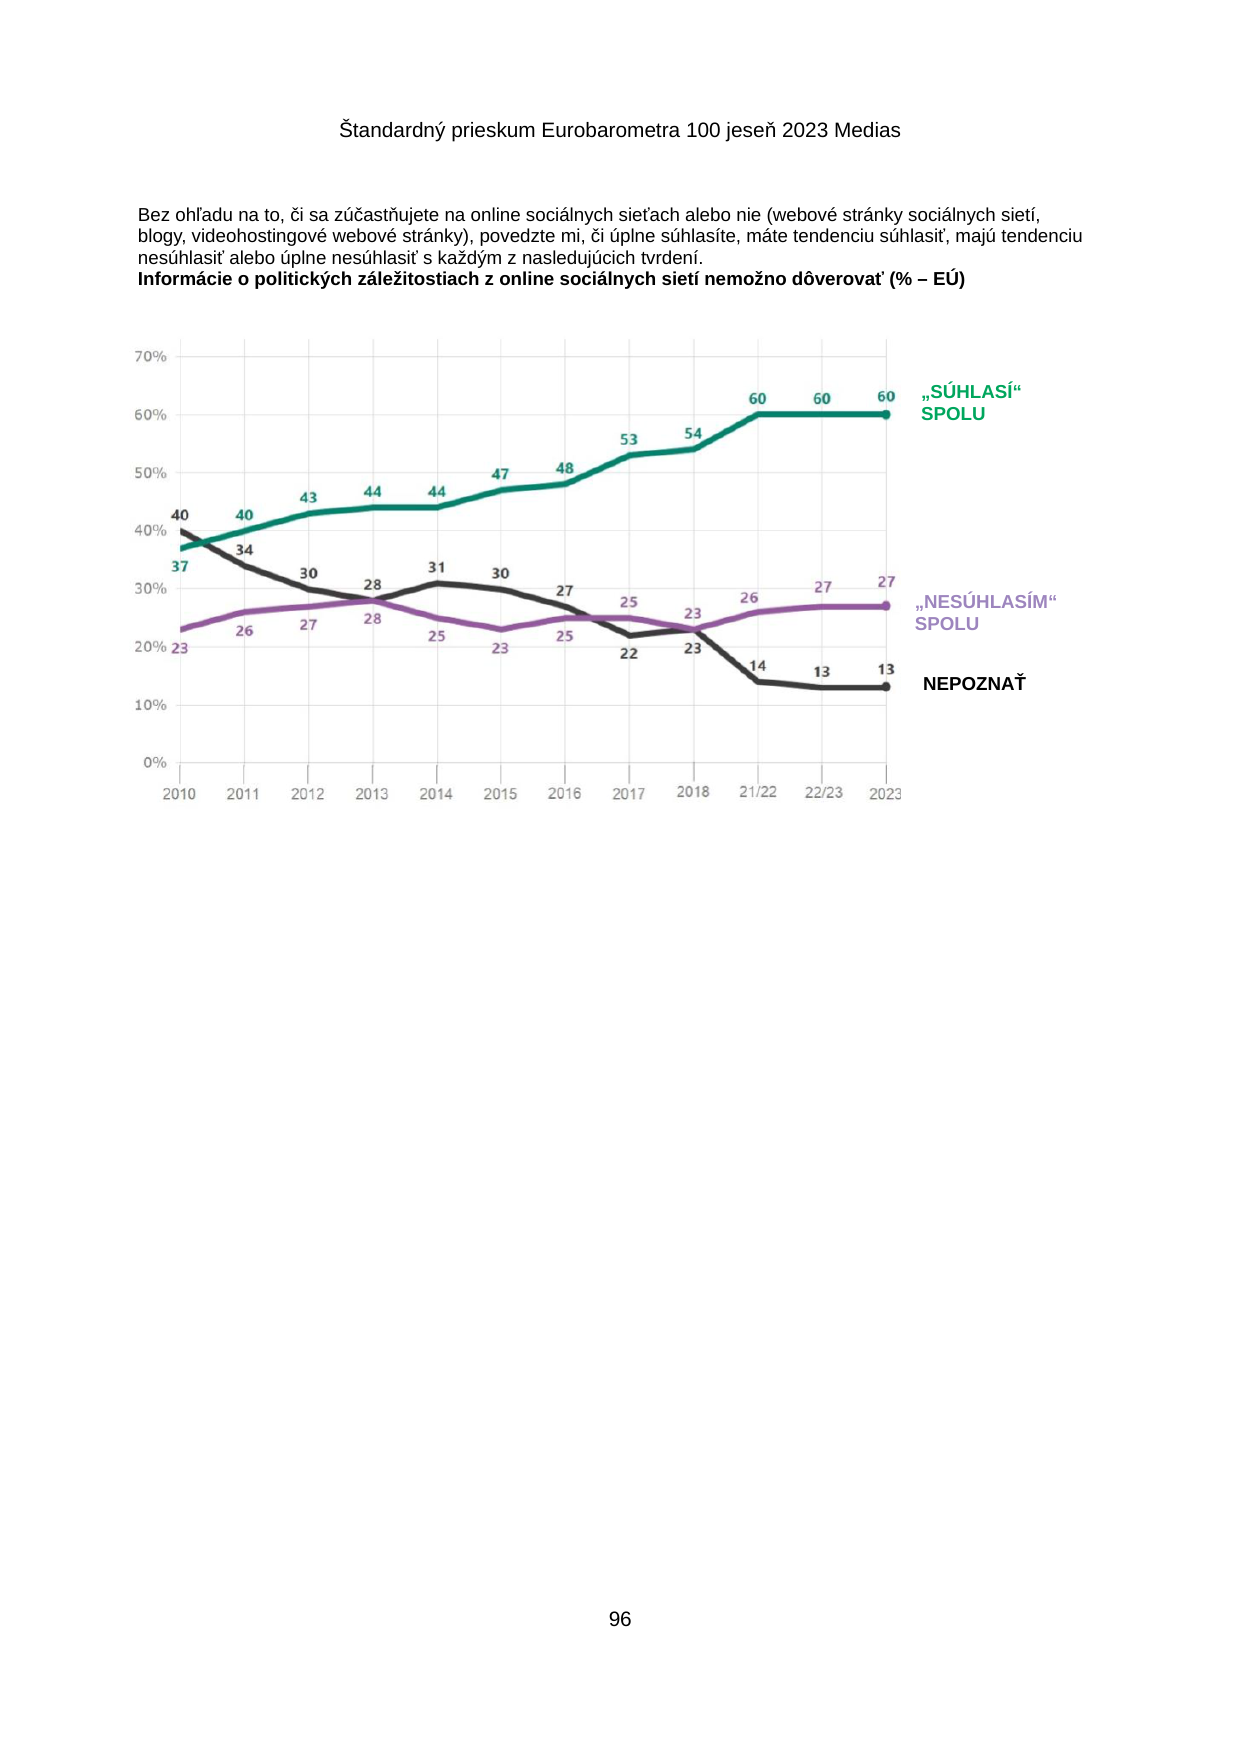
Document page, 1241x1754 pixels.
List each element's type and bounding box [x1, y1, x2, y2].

picture [118, 330, 901, 811]
